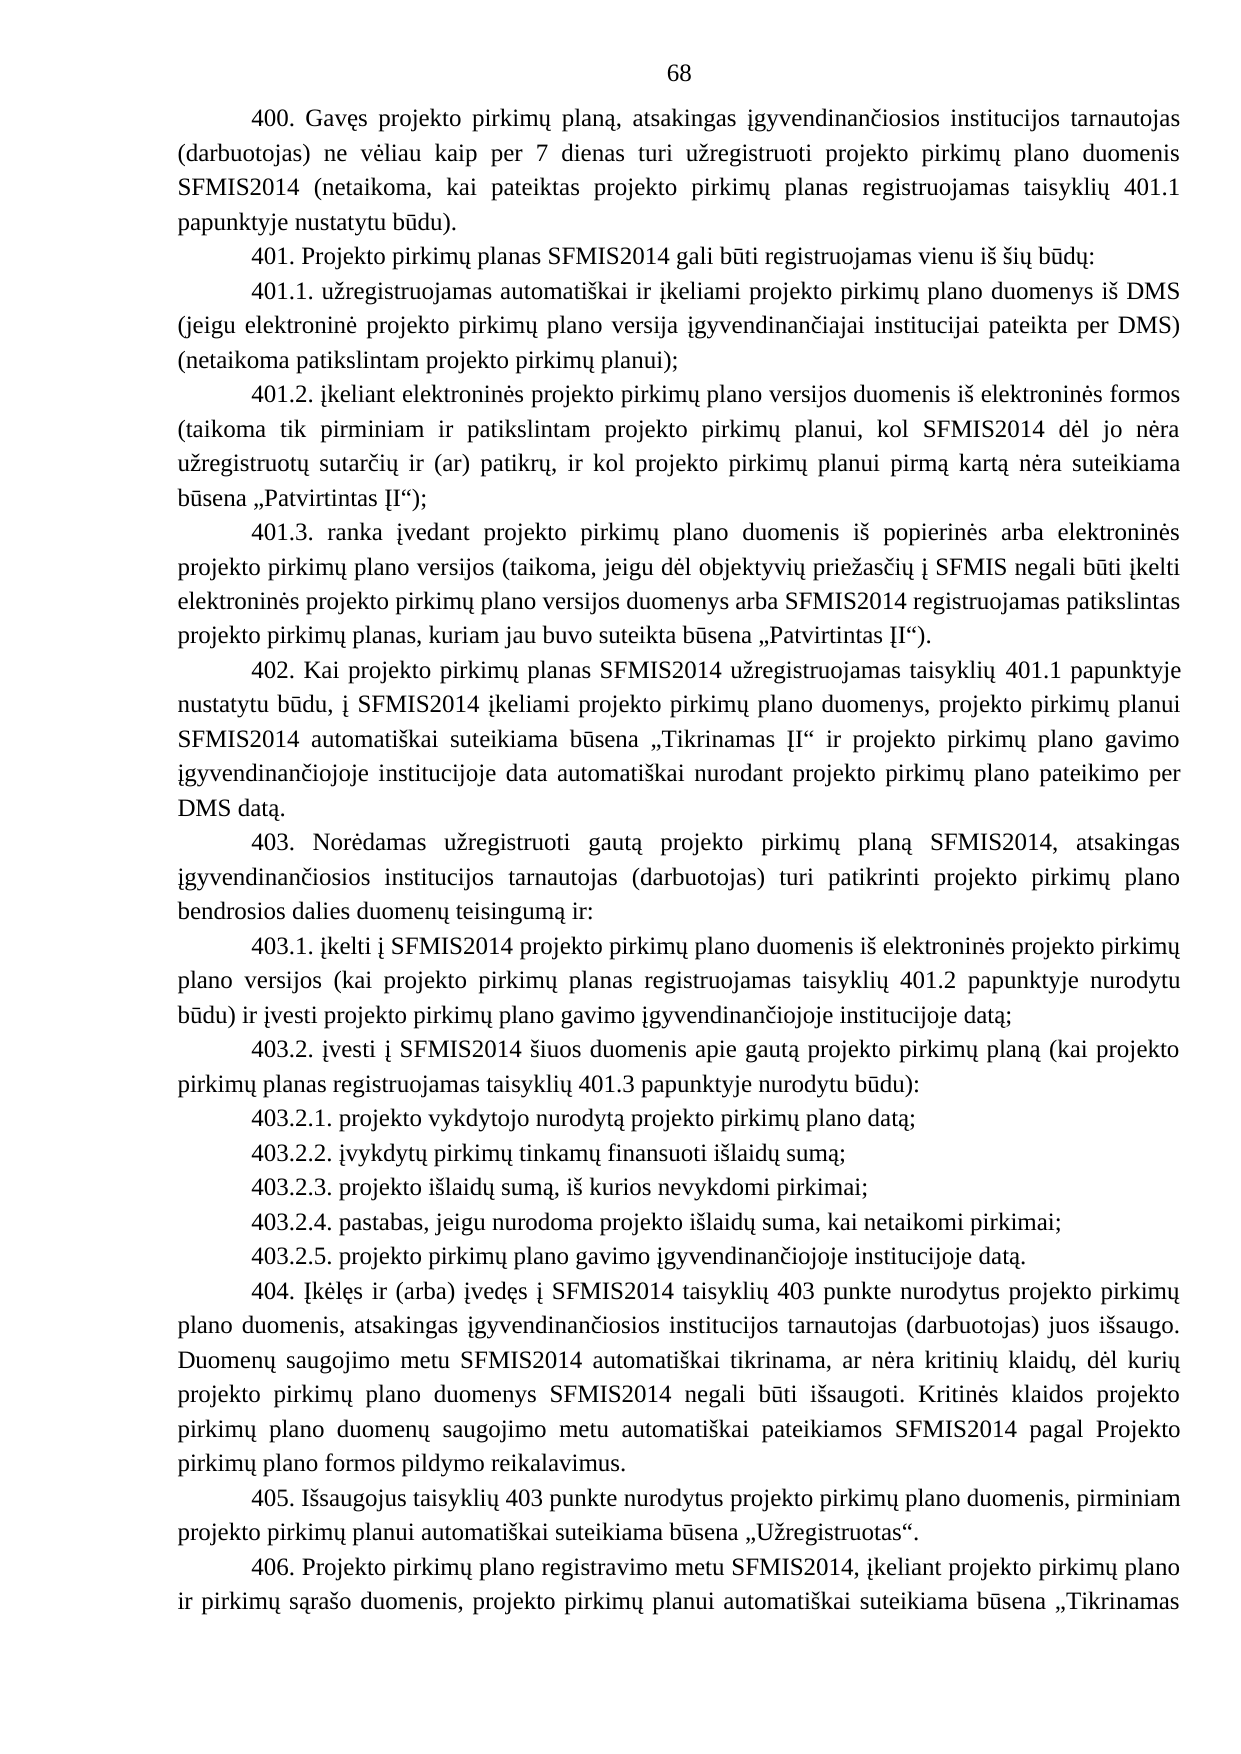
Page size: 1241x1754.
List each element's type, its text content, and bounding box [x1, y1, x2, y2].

text 401.2. įkeliant elektroninės projekto pirkimų plano versijos duomenis iš elektroninės formos (taikoma tik pirminiam ir patikslintam projekto pirkimų planui, kol SFMIS2014 dėl jo nėra užregistruotų sutarčių ir (ar) patikrų, ir kol projekto pirkimų planui pirmą kartą nėra suteikiama būsena „Patvirtintas ĮI“); [177, 379, 1181, 511]
text 404. Įkėlęs ir (arba) įvedęs į SFMIS2014 taisyklių 403 punkte nurodytus projekto pirkimų plano duomenis, atsakingas įgyvendinančiosios institucijos tarnautojas (darbuotojas) juos išsaugo. Duomenų saugojimo metu SFMIS2014 automatiškai tikrinama, ar nėra kritinių klaidų, dėl kurių projekto pirkimų plano duomenys SFMIS2014 negali būti išsaugoti. Kritinės klaidos projekto pirkimų plano duomenų saugojimo metu automatiškai pateikiamos SFMIS2014 pagal Projekto pirkimų plano formos pildymo reikalavimus. [177, 1276, 1181, 1477]
text 403.2.1. projekto vykdytojo nurodytą projekto pirkimų plano datą; [177, 1103, 1181, 1132]
text 401. Projekto pirkimų planas SFMIS2014 gali būti registruojamas vienu iš šių būdų: [177, 241, 1181, 270]
text 403. Norėdamas užregistruoti gautą projekto pirkimų planą SFMIS2014, atsakingas įgyvendinančiosios institucijos tarnautojas (darbuotojas) turi patikrinti projekto pirkimų plano bendrosios dalies duomenų teisingumą ir: [177, 827, 1181, 925]
text 406. Projekto pirkimų plano registravimo metu SFMIS2014, įkeliant projekto pirkimų plano ir pirkimų sąrašo duomenis, projekto pirkimų planui automatiškai suteikiama būsena „Tikrinamas [177, 1552, 1181, 1615]
text 403.2.4. pastabas, jeigu nurodoma projekto išlaidų suma, kai netaikomi pirkimai; [177, 1207, 1181, 1236]
text 400. Gavęs projekto pirkimų planą, atsakingas įgyvendinančiosios institucijos tarnautojas (darbuotojas) ne vėliau kaip per 7 dienas turi užregistruoti projekto pirkimų plano duomenis SFMIS2014 (netaikoma, kai pateiktas projekto pirkimų planas registruojamas taisyklių 401.1 papunktyje nustatytu būdu). [177, 103, 1181, 236]
text 405. Išsaugojus taisyklių 403 punkte nurodytus projekto pirkimų plano duomenis, pirminiam projekto pirkimų planui automatiškai suteikiama būsena „Užregistruotas“. [177, 1483, 1181, 1546]
text 403.2.2. įvykdytų pirkimų tinkamų finansuoti išlaidų sumą; [177, 1138, 1181, 1167]
text 403.2.5. projekto pirkimų plano gavimo įgyvendinančiojoje institucijoje datą. [177, 1241, 1181, 1270]
text 401.3. ranka įvedant projekto pirkimų plano duomenis iš popierinės arba elektroninės projekto pirkimų plano versijos (taikoma, jeigu dėl objektyvių priežasčių į SFMIS negali būti įkelti elektroninės projekto pirkimų plano versijos duomenys arba SFMIS2014 registruojamas patikslintas projekto pirkimų planas, kuriam jau buvo suteikta būsena „Patvirtintas ĮI“). [177, 517, 1181, 649]
text 403.2. įvesti į SFMIS2014 šiuos duomenis apie gautą projekto pirkimų planą (kai projekto pirkimų planas registruojamas taisyklių 401.3 papunktyje nurodytu būdu): [177, 1034, 1181, 1098]
text 401.1. užregistruojamas automatiškai ir įkeliami projekto pirkimų plano duomenys iš DMS (jeigu elektroninė projekto pirkimų plano versija įgyvendinančiajai institucijai pateikta per DMS) (netaikoma patikslintam projekto pirkimų planui); [177, 276, 1181, 373]
text 403.1. įkelti į SFMIS2014 projekto pirkimų plano duomenis iš elektroninės projekto pirkimų plano versijos (kai projekto pirkimų planas registruojamas taisyklių 401.2 papunktyje nurodytu būdu) ir įvesti projekto pirkimų plano gavimo įgyvendinančiojoje institucijoje datą; [177, 931, 1181, 1029]
text 402. Kai projekto pirkimų planas SFMIS2014 užregistruojamas taisyklių 401.1 papunktyje nustatytu būdu, į SFMIS2014 įkeliami projekto pirkimų plano duomenys, projekto pirkimų planui SFMIS2014 automatiškai suteikiama būsena „Tikrinamas ĮI“ ir projekto pirkimų plano gavimo įgyvendinančiojoje institucijoje data automatiškai nurodant projekto pirkimų plano pateikimo per DMS datą. [177, 655, 1181, 822]
text 403.2.3. projekto išlaidų sumą, iš kurios nevykdomi pirkimai; [177, 1172, 1181, 1201]
